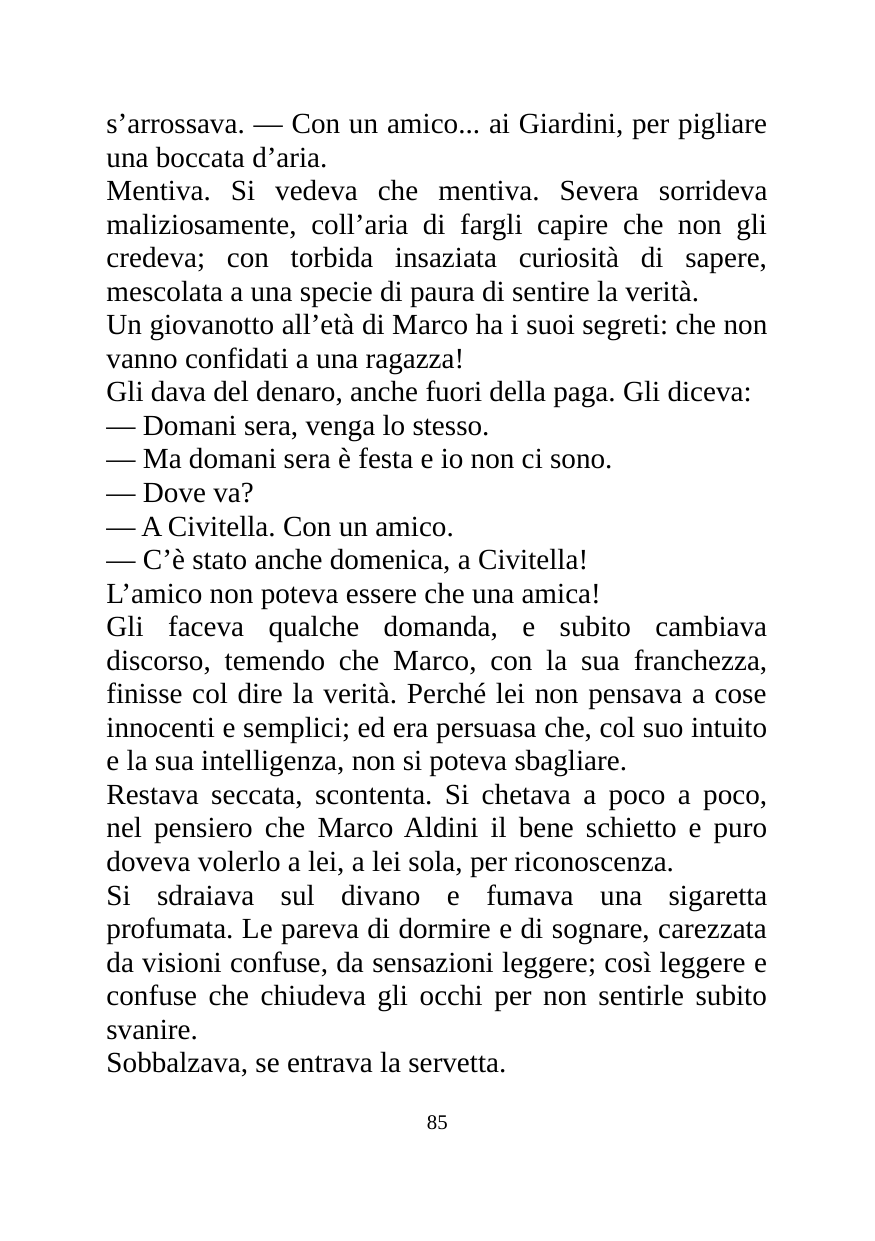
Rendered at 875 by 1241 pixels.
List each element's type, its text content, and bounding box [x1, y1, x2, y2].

text — A Civitella. Con un amico. [106, 509, 768, 542]
text Restava seccata, scontenta. Si chetava a poco a poco, nel pensiero che Marco Aldini il bene schietto e puro doveva volerlo a lei, a lei sola, per riconoscenza. [106, 777, 768, 878]
text s’arrossava. — Con un amico... ai Giardini, per pigliare una boccata d’aria. [106, 106, 768, 173]
text Sobbalzava, se entrava la servetta. [106, 1045, 768, 1079]
text Mentiva. Si vedeva che mentiva. Severa sorrideva maliziosamente, coll’aria di fargli capire che non gli credeva; con torbida insaziata curiosità di sapere, mescolata a una specie di paura di sentire la verità. [106, 173, 768, 307]
text — Ma domani sera è festa e io non ci sono. [106, 442, 768, 475]
text — Domani sera, venga lo stesso. [106, 408, 768, 442]
text Gli dava del denaro, anche fuori della paga. Gli diceva: [106, 374, 768, 408]
text Si sdraiava sul divano e fumava una sigaretta profumata. Le pareva di dormire e di sognare, carezzata da visioni confuse, da sensazioni leggere; così leggere e confuse che chiudeva gli occhi per non sentirle subito svanire. [106, 878, 768, 1045]
text — C’è stato anche domenica, a Civitella! [106, 542, 768, 576]
text Un giovanotto all’età di Marco ha i suoi segreti: che non vanno confidati a una ragazza! [106, 307, 768, 374]
text Gli faceva qualche domanda, e subito cambiava discorso, temendo che Marco, con la sua franchezza, finisse col dire la verità. Perché lei non pensava a cose innocenti e semplici; ed era persuasa che, col suo intuito e la sua intelligenza, non si poteva sbagliare. [106, 609, 768, 777]
text — Dove va? [106, 475, 768, 509]
text L’amico non poteva essere che una amica! [106, 576, 768, 609]
